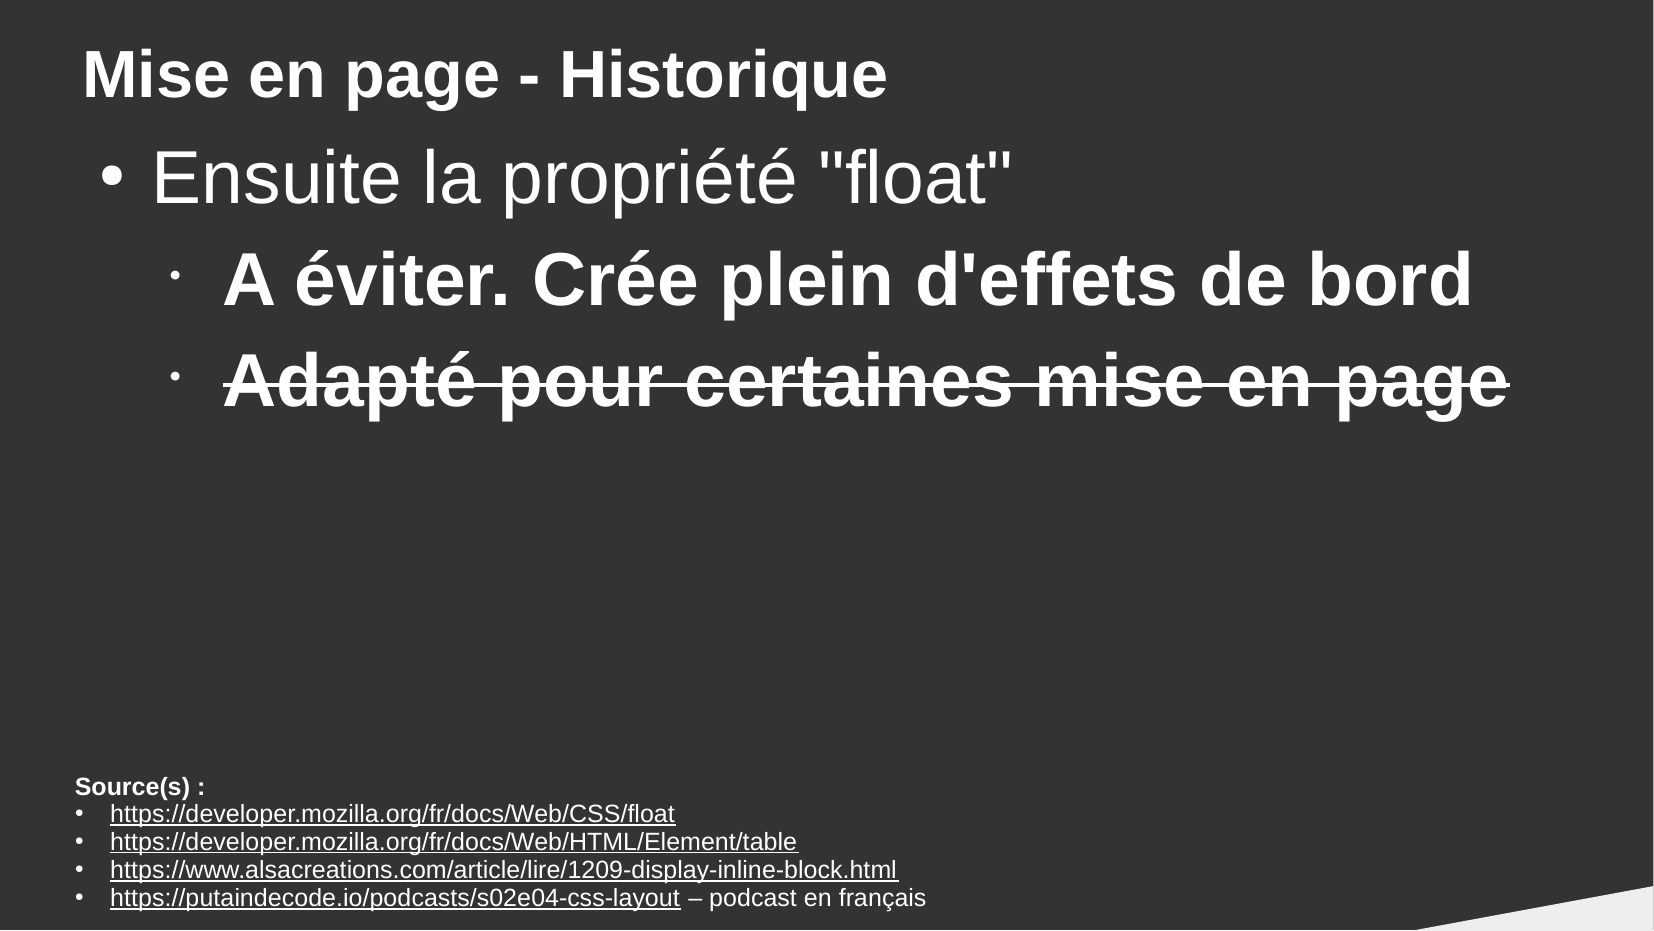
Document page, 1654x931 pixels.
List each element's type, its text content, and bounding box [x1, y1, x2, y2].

text_box Source(s) : https://developer.mozilla.org/fr/docs/Web/CSS/float https://developer.mozilla.org/fr/docs/Web/HTML/Element/table https://www.alsacreations.com/article/lire/1209-display-inline-block.html https://putaindecode.io/podcasts/s02e04-css-layout – podcast en français [60, 764, 1546, 920]
title Mise en page - Historique [82, 37, 1571, 114]
list Ensuite la propriété "float" A éviter. Crée plein d'effets de bord Adapté pour certaines mise en page [80, 135, 1605, 745]
text_box [1410, 886, 1654, 931]
